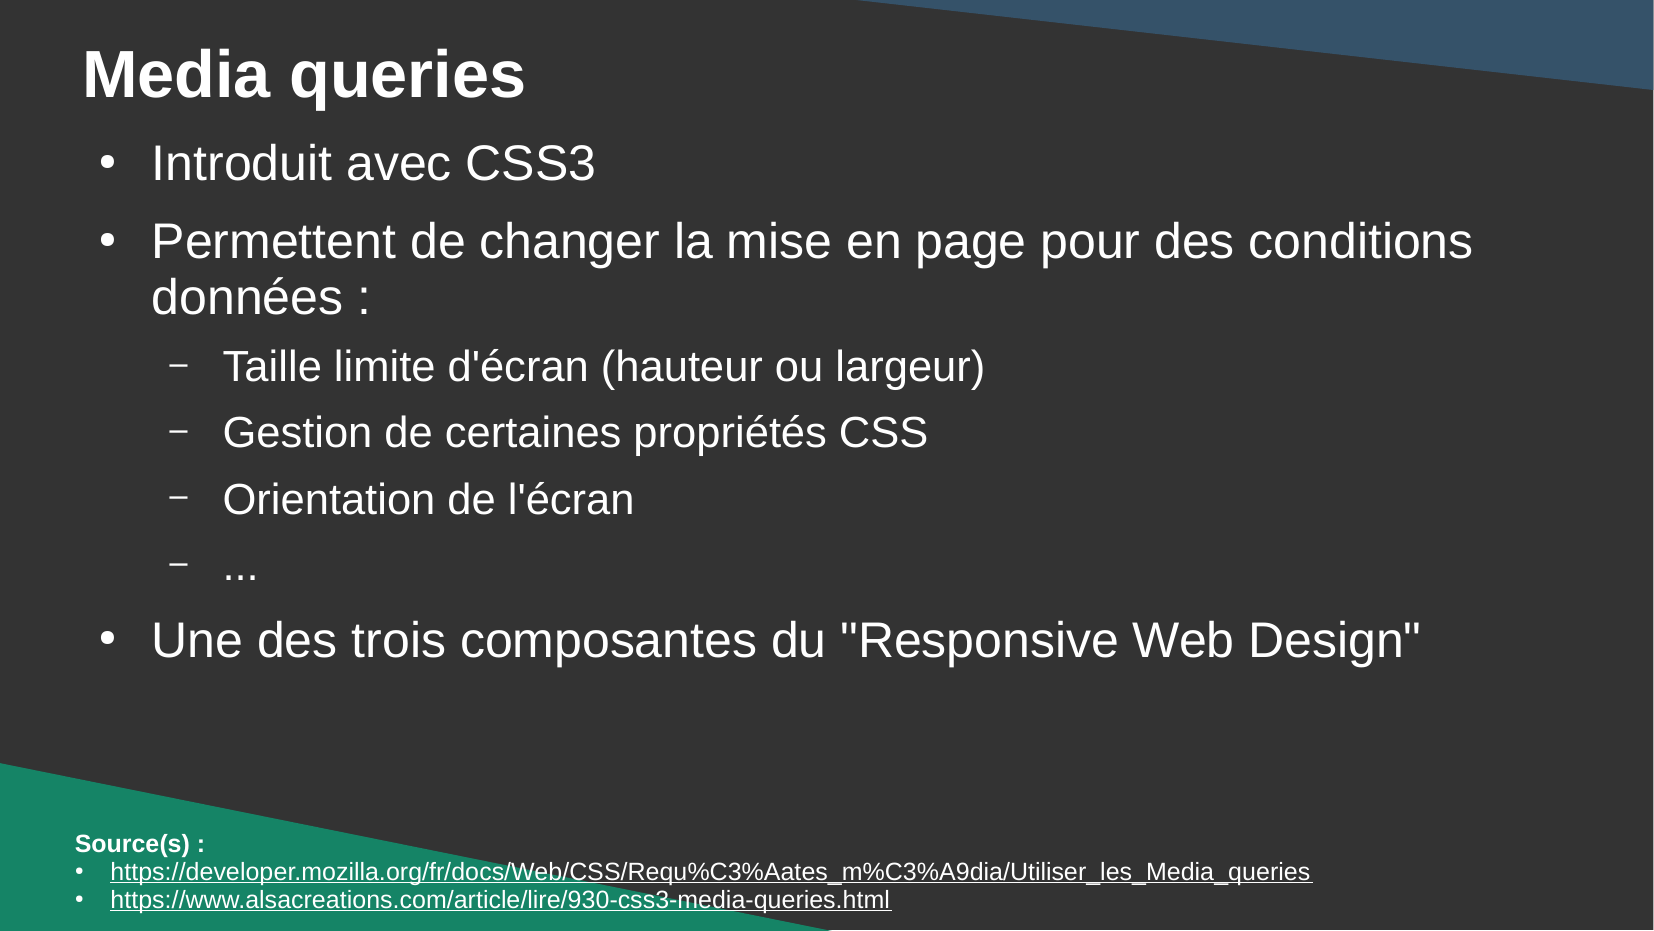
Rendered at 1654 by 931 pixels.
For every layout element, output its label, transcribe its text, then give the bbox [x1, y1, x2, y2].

text_box Source(s) : https://developer.mozilla.org/fr/docs/Web/CSS/Requ%C3%Aates_m%C3%A9dia/Utiliser_les_Media_queries https://www.alsacreations.com/article/lire/930-css3-media-queries.html [60, 822, 1546, 931]
list Introduit avec CSS3 Permettent de changer la mise en page pour des conditions données : Taille limite d'écran (hauteur ou largeur) Gestion de certaines propriétés CSS Orientation de l'écran ... Une des trois composantes du "Responsive Web Design" [80, 135, 1642, 768]
text_box [0, 763, 292, 931]
title Media queries [82, 37, 1571, 122]
text_box [856, 0, 1654, 91]
